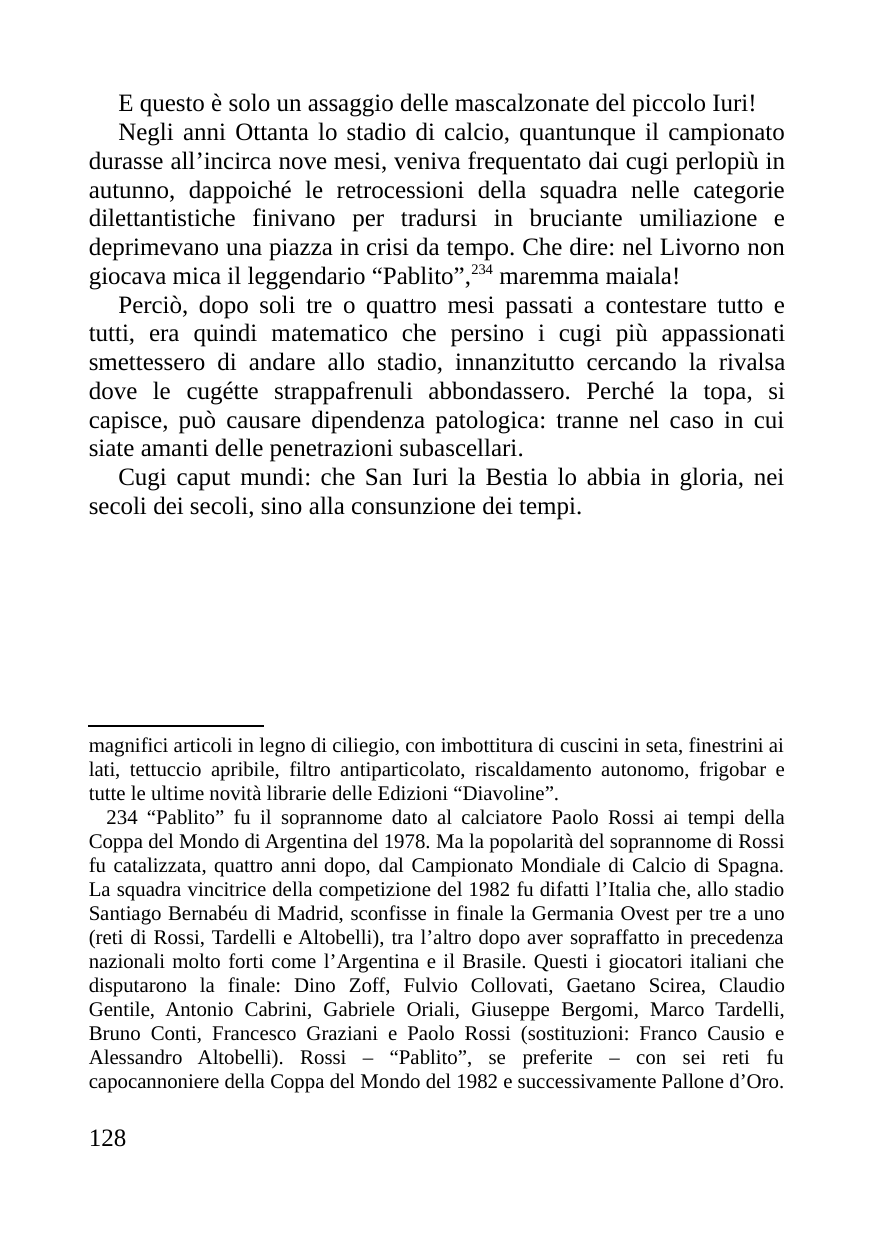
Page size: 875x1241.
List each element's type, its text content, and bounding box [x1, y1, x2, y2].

text Cugi caput mundi: che San Iuri la Bestia lo abbia in gloria, nei secoli dei secoli, sino alla consunzione dei tempi. [88, 462, 786, 520]
text E questo è solo un assaggio delle mascalzonate del piccolo Iuri! [88, 88, 786, 117]
text “Pablito” fu il soprannome dato al calciatore Paolo Rossi ai tempi della Coppa del Mondo di Argentina del 1978. Ma la popolarità del soprannome di Rossi fu catalizzata, quattro anni dopo, dal Campionato Mondiale di Calcio di Spagna. La squadra vincitrice della competizione del 1982 fu difatti l’Italia che, allo stadio Santiago Bernabéu di Madrid, sconfisse in finale la Germania Ovest per tre a uno (reti di Rossi, Tardelli e Altobelli), tra l’altro dopo aver sopraffatto in precedenza nazionali molto forti come l’Argentina e il Brasile. Questi i giocatori italiani che disputarono la finale: Dino Zoff, Fulvio Collovati, Gaetano Scirea, Claudio Gentile, Antonio Cabrini, Gabriele Oriali, Giuseppe Bergomi, Marco Tardelli, Bruno Conti, Francesco Graziani e Paolo Rossi (sostituzioni: Franco Causio e Alessandro Altobelli). Rossi – “Pablito”, se preferite – con sei reti fu capocannoniere della Coppa del Mondo del 1982 e successivamente Pallone d’Oro. [88, 805, 786, 1093]
text magnifici articoli in legno di ciliegio, con imbottitura di cuscini in seta, finestrini ai lati, tettuccio apribile, filtro antiparticolato, riscaldamento autonomo, frigobar e tutte le ultime novità librarie delle Edizioni “Diavoline”. [88, 732, 786, 805]
text Negli anni Ottanta lo stadio di calcio, quantunque il campionato durasse all’incirca nove mesi, veniva frequentato dai cugi perlopiù in autunno, dappoiché le retrocessioni della squadra nelle categorie dilettantistiche finivano per tradursi in bruciante umiliazione e deprimevano una piazza in crisi da tempo. Che dire: nel Livorno non giocava mica il leggendario “Pablito”, maremma maiala! [88, 117, 786, 290]
text Perciò, dopo soli tre o quattro mesi passati a contestare tutto e tutti, era quindi matematico che persino i cugi più appassionati smettessero di andare allo stadio, innanzitutto cercando la rivalsa dove le cugétte strappafrenuli abbondassero. Perché la topa, si capisce, può causare dipendenza patologica: tranne nel caso in cui siate amanti delle penetrazioni subascellari. [88, 290, 786, 462]
